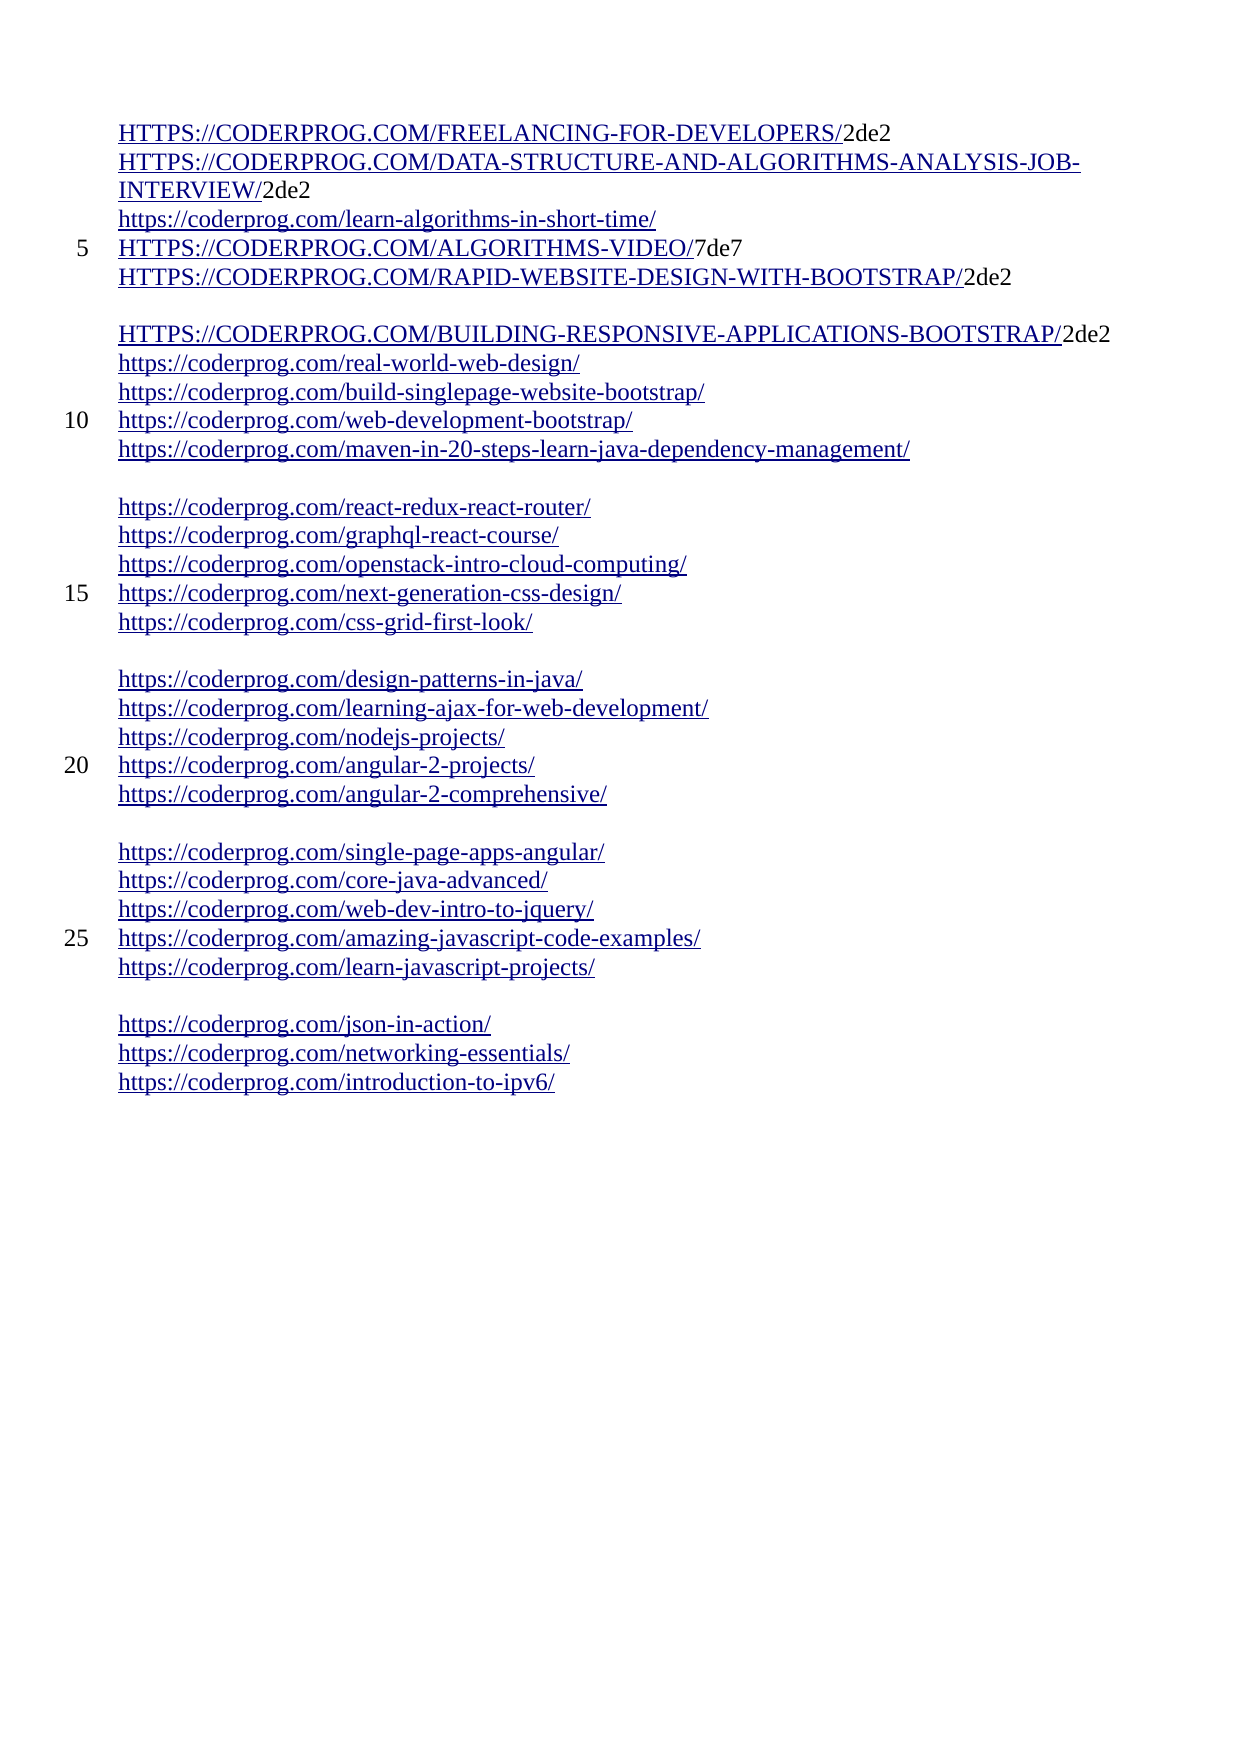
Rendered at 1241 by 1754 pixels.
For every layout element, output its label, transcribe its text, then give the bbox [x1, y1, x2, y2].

text https://coderprog.com/learn-javascript-projects/ [118, 952, 1122, 981]
text https://coderprog.com/networking-essentials/ [118, 1038, 1122, 1067]
text HTTPS://CODERPROG.COM/BUILDING-RESPONSIVE-APPLICATIONS-BOOTSTRAP/2de2 [118, 319, 1122, 348]
text HTTPS://CODERPROG.COM/FREELANCING-FOR-DEVELOPERS/2de2 [118, 118, 1122, 147]
text https://coderprog.com/maven-in-20-steps-learn-java-dependency-management/ [118, 434, 1122, 463]
text https://coderprog.com/nodejs-projects/ [118, 722, 1122, 751]
text https://coderprog.com/angular-2-projects/ [118, 751, 1122, 779]
text https://coderprog.com/learning-ajax-for-web-development/ [118, 693, 1122, 722]
text https://coderprog.com/learn-algorithms-in-short-time/ [118, 204, 1122, 233]
text https://coderprog.com/single-page-apps-angular/ [118, 837, 1122, 866]
text https://coderprog.com/css-grid-first-look/ [118, 607, 1122, 636]
text https://coderprog.com/real-world-web-design/ [118, 348, 1122, 377]
text HTTPS://CODERPROG.COM/ALGORITHMS-VIDEO/7de7 [118, 233, 1122, 262]
text https://coderprog.com/web-dev-intro-to-jquery/ [118, 894, 1122, 923]
text https://coderprog.com/openstack-intro-cloud-computing/ [118, 549, 1122, 578]
text https://coderprog.com/web-development-bootstrap/ [118, 406, 1122, 434]
text https://coderprog.com/angular-2-comprehensive/ [118, 779, 1122, 808]
text https://coderprog.com/design-patterns-in-java/ [118, 664, 1122, 693]
text https://coderprog.com/amazing-javascript-code-examples/ [118, 923, 1122, 952]
text https://coderprog.com/introduction-to-ipv6/ [118, 1067, 1122, 1096]
text https://coderprog.com/react-redux-react-router/ [118, 492, 1122, 521]
text HTTPS://CODERPROG.COM/RAPID-WEBSITE-DESIGN-WITH-BOOTSTRAP/2de2 [118, 262, 1122, 291]
text HTTPS://CODERPROG.COM/DATA-STRUCTURE-AND-ALGORITHMS-ANALYSIS-JOB-INTERVIEW/2de2 [118, 147, 1122, 204]
text https://coderprog.com/next-generation-css-design/ [118, 578, 1122, 607]
text https://coderprog.com/build-singlepage-website-bootstrap/ [118, 377, 1122, 406]
text https://coderprog.com/graphql-react-course/ [118, 521, 1122, 549]
text https://coderprog.com/core-java-advanced/ [118, 866, 1122, 894]
text https://coderprog.com/json-in-action/ [118, 1009, 1122, 1038]
